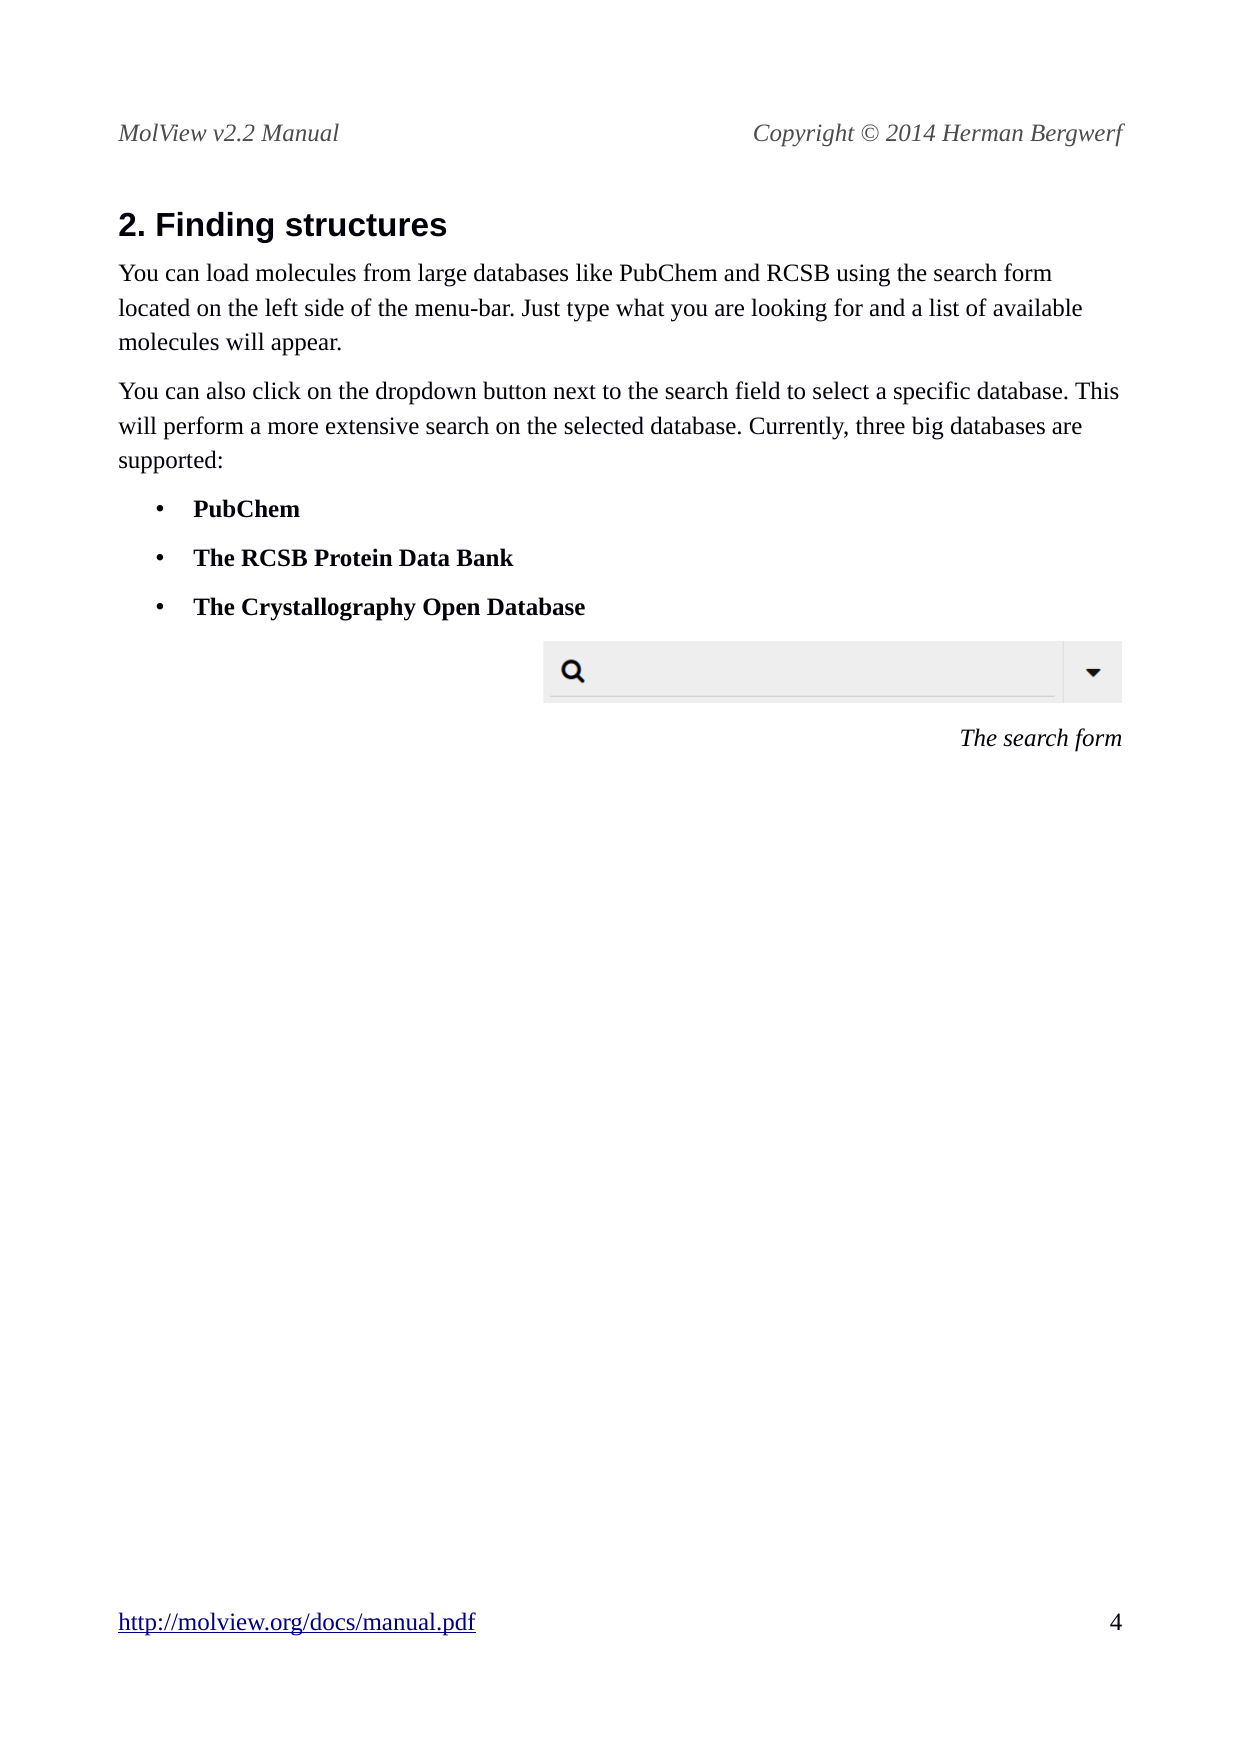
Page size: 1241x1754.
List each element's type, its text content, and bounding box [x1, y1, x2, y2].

subtitle 2. Finding structures [118, 205, 1122, 243]
text You can load molecules from large databases like PubChem and RCSB using the search form located on the left side of the menu-bar. Just type what you are looking for and a list of available molecules will appear. [118, 258, 1122, 356]
list PubChem [156, 494, 1122, 523]
text The search form [118, 723, 1122, 752]
text You can also click on the dropdown button next to the search field to select a specific database. This will perform a more extensive search on the selected database. Currently, three big databases are supported: [118, 376, 1122, 474]
picture [543, 641, 1123, 703]
list The Crystallography Open Database [156, 592, 1122, 621]
list The RCSB Protein Data Bank [156, 543, 1122, 572]
